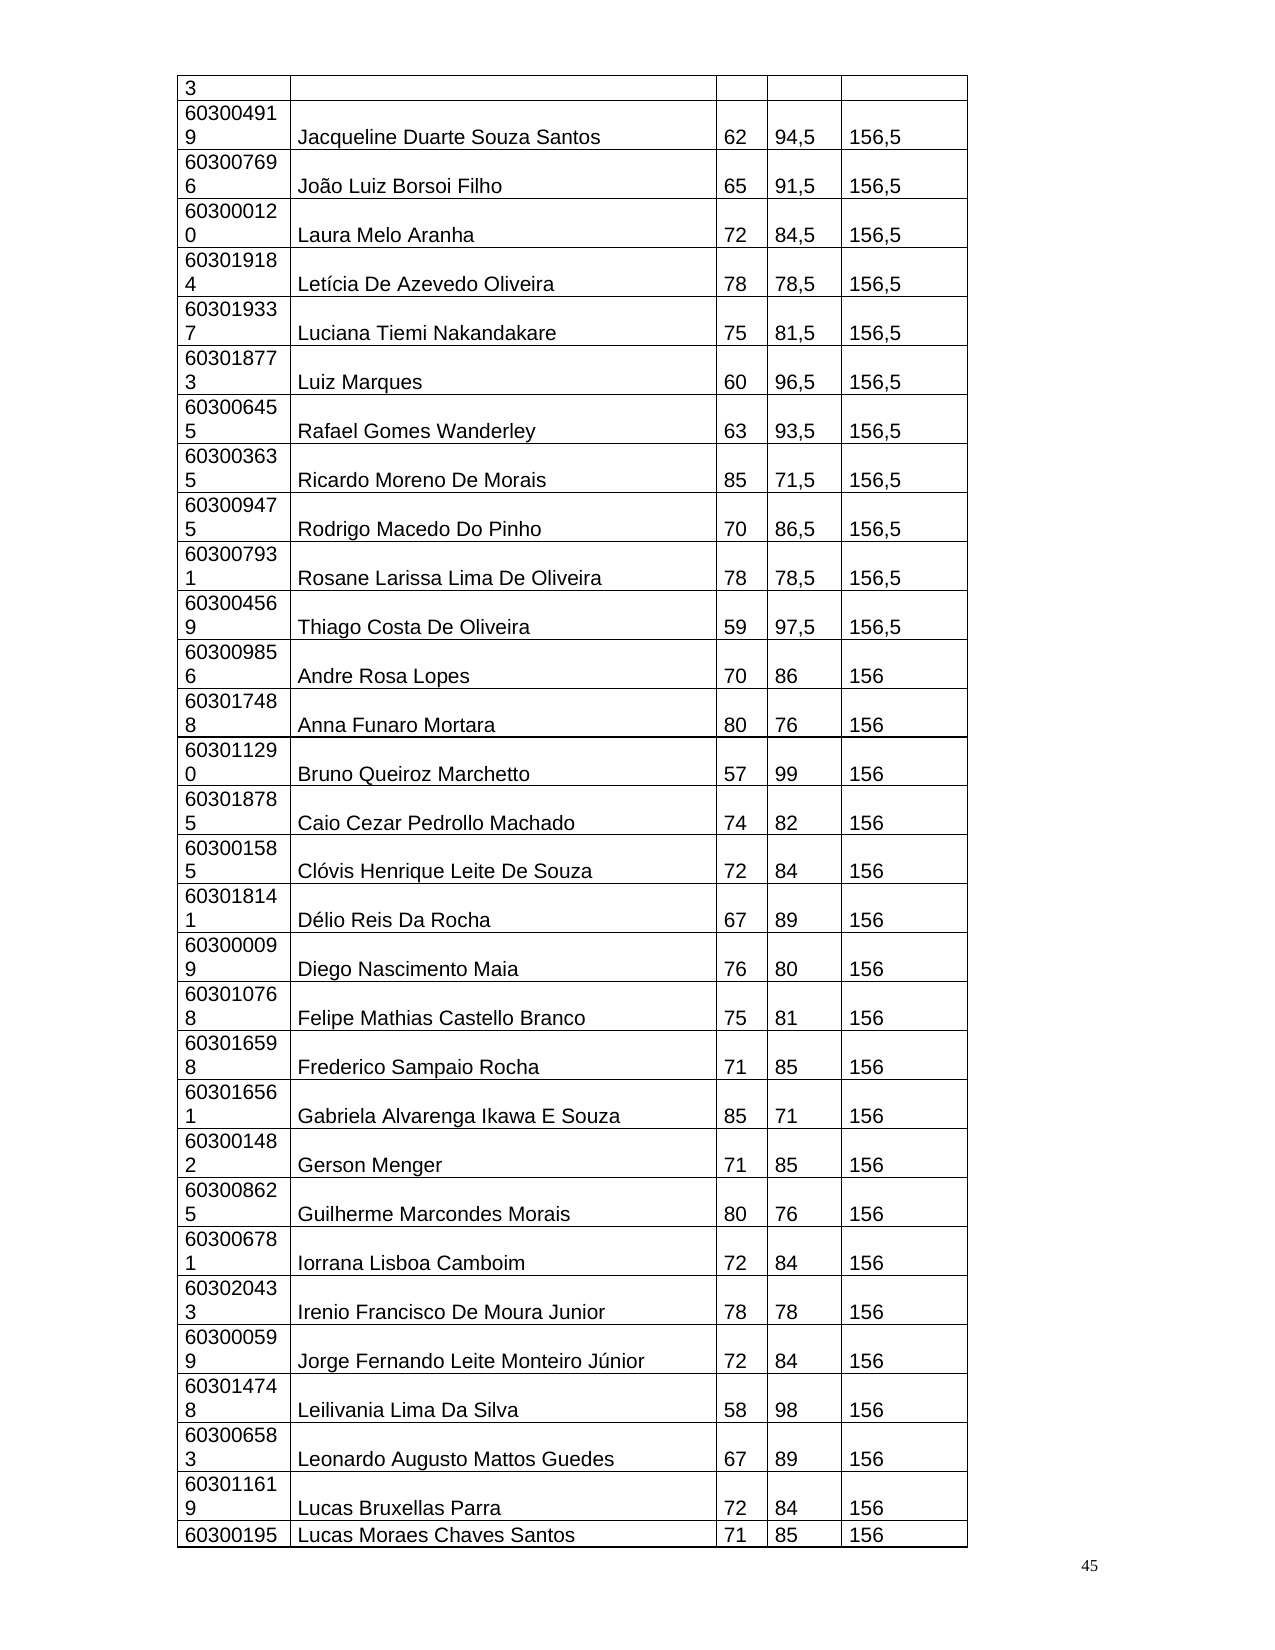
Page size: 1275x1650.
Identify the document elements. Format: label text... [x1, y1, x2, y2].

table_cell [717, 76, 767, 100]
table_cell 72 [717, 1325, 767, 1373]
table_cell 84 [768, 835, 841, 883]
table_cell 85 [768, 1521, 841, 1546]
table_cell 603000599 [178, 1325, 290, 1373]
table_cell 603018141 [178, 884, 290, 932]
table_cell 85 [768, 1031, 841, 1079]
table_cell 156,5 [842, 199, 967, 247]
table_cell 603008625 [178, 1178, 290, 1226]
table_cell 80 [768, 933, 841, 981]
table_cell 603004569 [178, 591, 290, 638]
table_cell Letícia De Azevedo Oliveira [291, 248, 716, 296]
table_cell 156 [842, 1080, 967, 1128]
table_cell 156 [842, 884, 967, 932]
table_cell 603006781 [178, 1227, 290, 1275]
table_cell 71 [717, 1031, 767, 1079]
table_cell Délio Reis Da Rocha [291, 884, 716, 932]
table_cell 89 [768, 884, 841, 932]
table_cell 156 [842, 835, 967, 883]
table_cell 70 [717, 640, 767, 687]
table_cell 156 [842, 1031, 967, 1079]
table_cell 603018773 [178, 346, 290, 394]
table_cell 603020433 [178, 1276, 290, 1324]
table_cell Luiz Marques [291, 346, 716, 394]
table_cell Gabriela Alvarenga Ikawa E Souza [291, 1080, 716, 1128]
table_cell 156 [842, 933, 967, 981]
table_cell 78 [717, 542, 767, 589]
table_cell 85 [717, 444, 767, 492]
table_cell 85 [717, 1080, 767, 1128]
table_cell 98 [768, 1374, 841, 1422]
table_cell 81 [768, 982, 841, 1030]
table_cell Diego Nascimento Maia [291, 933, 716, 981]
table_cell 65 [717, 150, 767, 198]
table_cell 156,5 [842, 591, 967, 638]
table_cell 84 [768, 1325, 841, 1373]
table_cell 78,5 [768, 542, 841, 589]
table_cell 156,5 [842, 346, 967, 394]
table_cell 86 [768, 640, 841, 687]
table_cell 81,5 [768, 297, 841, 345]
table_cell 74 [717, 786, 767, 834]
table_cell 156 [842, 689, 967, 736]
table_cell 78 [717, 248, 767, 296]
table_cell 156,5 [842, 493, 967, 541]
table_cell 156 [842, 1472, 967, 1520]
table_cell Irenio Francisco De Moura Junior [291, 1276, 716, 1324]
table_cell 156,5 [842, 150, 967, 198]
table_cell 603000120 [178, 199, 290, 247]
table_cell 60300195 [178, 1521, 290, 1546]
table_cell 80 [717, 1178, 767, 1226]
table_cell 156 [842, 786, 967, 834]
table_cell 84 [768, 1227, 841, 1275]
table_cell 84 [768, 1472, 841, 1520]
table_cell Leilivania Lima Da Silva [291, 1374, 716, 1422]
table_cell 85 [768, 1129, 841, 1177]
table_cell Laura Melo Aranha [291, 199, 716, 247]
table_cell 78,5 [768, 248, 841, 296]
table_cell 156,5 [842, 101, 967, 149]
table_cell 70 [717, 493, 767, 541]
table_cell 71 [717, 1129, 767, 1177]
table_cell 80 [717, 689, 767, 736]
table_cell 72 [717, 1227, 767, 1275]
table_cell 78 [717, 1276, 767, 1324]
table_cell Jorge Fernando Leite Monteiro Júnior [291, 1325, 716, 1373]
table_cell 156 [842, 1276, 967, 1324]
table_cell 603007931 [178, 542, 290, 589]
table_cell 63 [717, 395, 767, 443]
table_cell 72 [717, 199, 767, 247]
table_cell 78 [768, 1276, 841, 1324]
table_cell 603019184 [178, 248, 290, 296]
table_cell 156,5 [842, 395, 967, 443]
table_cell 156 [842, 1423, 967, 1471]
table_cell 603016561 [178, 1080, 290, 1128]
table_cell Frederico Sampaio Rocha [291, 1031, 716, 1079]
table_cell 89 [768, 1423, 841, 1471]
table_cell 156 [842, 640, 967, 687]
table_cell 71 [768, 1080, 841, 1128]
table_cell 82 [768, 786, 841, 834]
table_cell 603016598 [178, 1031, 290, 1079]
table_cell 84,5 [768, 199, 841, 247]
table_cell 603007696 [178, 150, 290, 198]
table_cell 67 [717, 884, 767, 932]
table_cell 603010768 [178, 982, 290, 1030]
table_cell Gerson Menger [291, 1129, 716, 1177]
table_cell 603000099 [178, 933, 290, 981]
table_cell 97,5 [768, 591, 841, 638]
table_cell 76 [768, 689, 841, 736]
table_cell Guilherme Marcondes Morais [291, 1178, 716, 1226]
table_cell 603009856 [178, 640, 290, 687]
table_cell 57 [717, 738, 767, 785]
table_cell 93,5 [768, 395, 841, 443]
table_cell Andre Rosa Lopes [291, 640, 716, 687]
table_cell 60 [717, 346, 767, 394]
table_cell 94,5 [768, 101, 841, 149]
table_cell 603006455 [178, 395, 290, 443]
table_cell Clóvis Henrique Leite De Souza [291, 835, 716, 883]
table_cell Anna Funaro Mortara [291, 689, 716, 736]
table_cell 603004919 [178, 101, 290, 149]
table_cell 603001585 [178, 835, 290, 883]
table_cell 603011619 [178, 1472, 290, 1520]
table_cell 156,5 [842, 542, 967, 589]
table_cell [842, 76, 967, 100]
table_cell João Luiz Borsoi Filho [291, 150, 716, 198]
table_cell 603018785 [178, 786, 290, 834]
table_cell 71 [717, 1521, 767, 1546]
table_cell 156 [842, 982, 967, 1030]
table_cell 75 [717, 297, 767, 345]
table_cell 603009475 [178, 493, 290, 541]
table_cell Leonardo Augusto Mattos Guedes [291, 1423, 716, 1471]
table_cell 156 [842, 1227, 967, 1275]
table_cell 603001482 [178, 1129, 290, 1177]
table_cell 59 [717, 591, 767, 638]
table_cell [291, 76, 716, 100]
table_cell Thiago Costa De Oliveira [291, 591, 716, 638]
table_cell Rafael Gomes Wanderley [291, 395, 716, 443]
table_cell Felipe Mathias Castello Branco [291, 982, 716, 1030]
table_cell Rodrigo Macedo Do Pinho [291, 493, 716, 541]
table_cell Lucas Bruxellas Parra [291, 1472, 716, 1520]
table_cell Bruno Queiroz Marchetto [291, 738, 716, 785]
table_cell 72 [717, 835, 767, 883]
table_cell 86,5 [768, 493, 841, 541]
table_cell 603011290 [178, 738, 290, 785]
table_cell 3 [178, 76, 290, 100]
table_cell 156 [842, 1325, 967, 1373]
table_cell Rosane Larissa Lima De Oliveira [291, 542, 716, 589]
table_cell 72 [717, 1472, 767, 1520]
table_cell Ricardo Moreno De Morais [291, 444, 716, 492]
table_cell 156 [842, 1521, 967, 1546]
table_cell 91,5 [768, 150, 841, 198]
table_cell Jacqueline Duarte Souza Santos [291, 101, 716, 149]
table_cell [768, 76, 841, 100]
table_cell 76 [717, 933, 767, 981]
table_cell 96,5 [768, 346, 841, 394]
table_cell 156 [842, 1178, 967, 1226]
table_cell 156,5 [842, 248, 967, 296]
table_cell 603003635 [178, 444, 290, 492]
table_cell 603017488 [178, 689, 290, 736]
table_cell 156,5 [842, 444, 967, 492]
table_cell 76 [768, 1178, 841, 1226]
table_cell 156,5 [842, 297, 967, 345]
table_cell Luciana Tiemi Nakandakare [291, 297, 716, 345]
table_cell 67 [717, 1423, 767, 1471]
table_cell Caio Cezar Pedrollo Machado [291, 786, 716, 834]
table_cell Iorrana Lisboa Camboim [291, 1227, 716, 1275]
table_cell 156 [842, 738, 967, 785]
table_cell 62 [717, 101, 767, 149]
table_cell 75 [717, 982, 767, 1030]
table_cell 156 [842, 1129, 967, 1177]
table_cell 603014748 [178, 1374, 290, 1422]
table_cell 58 [717, 1374, 767, 1422]
table_cell Lucas Moraes Chaves Santos [291, 1521, 716, 1546]
table_cell 71,5 [768, 444, 841, 492]
table_cell 156 [842, 1374, 967, 1422]
table_cell 99 [768, 738, 841, 785]
table_cell 603006583 [178, 1423, 290, 1471]
table_cell 603019337 [178, 297, 290, 345]
